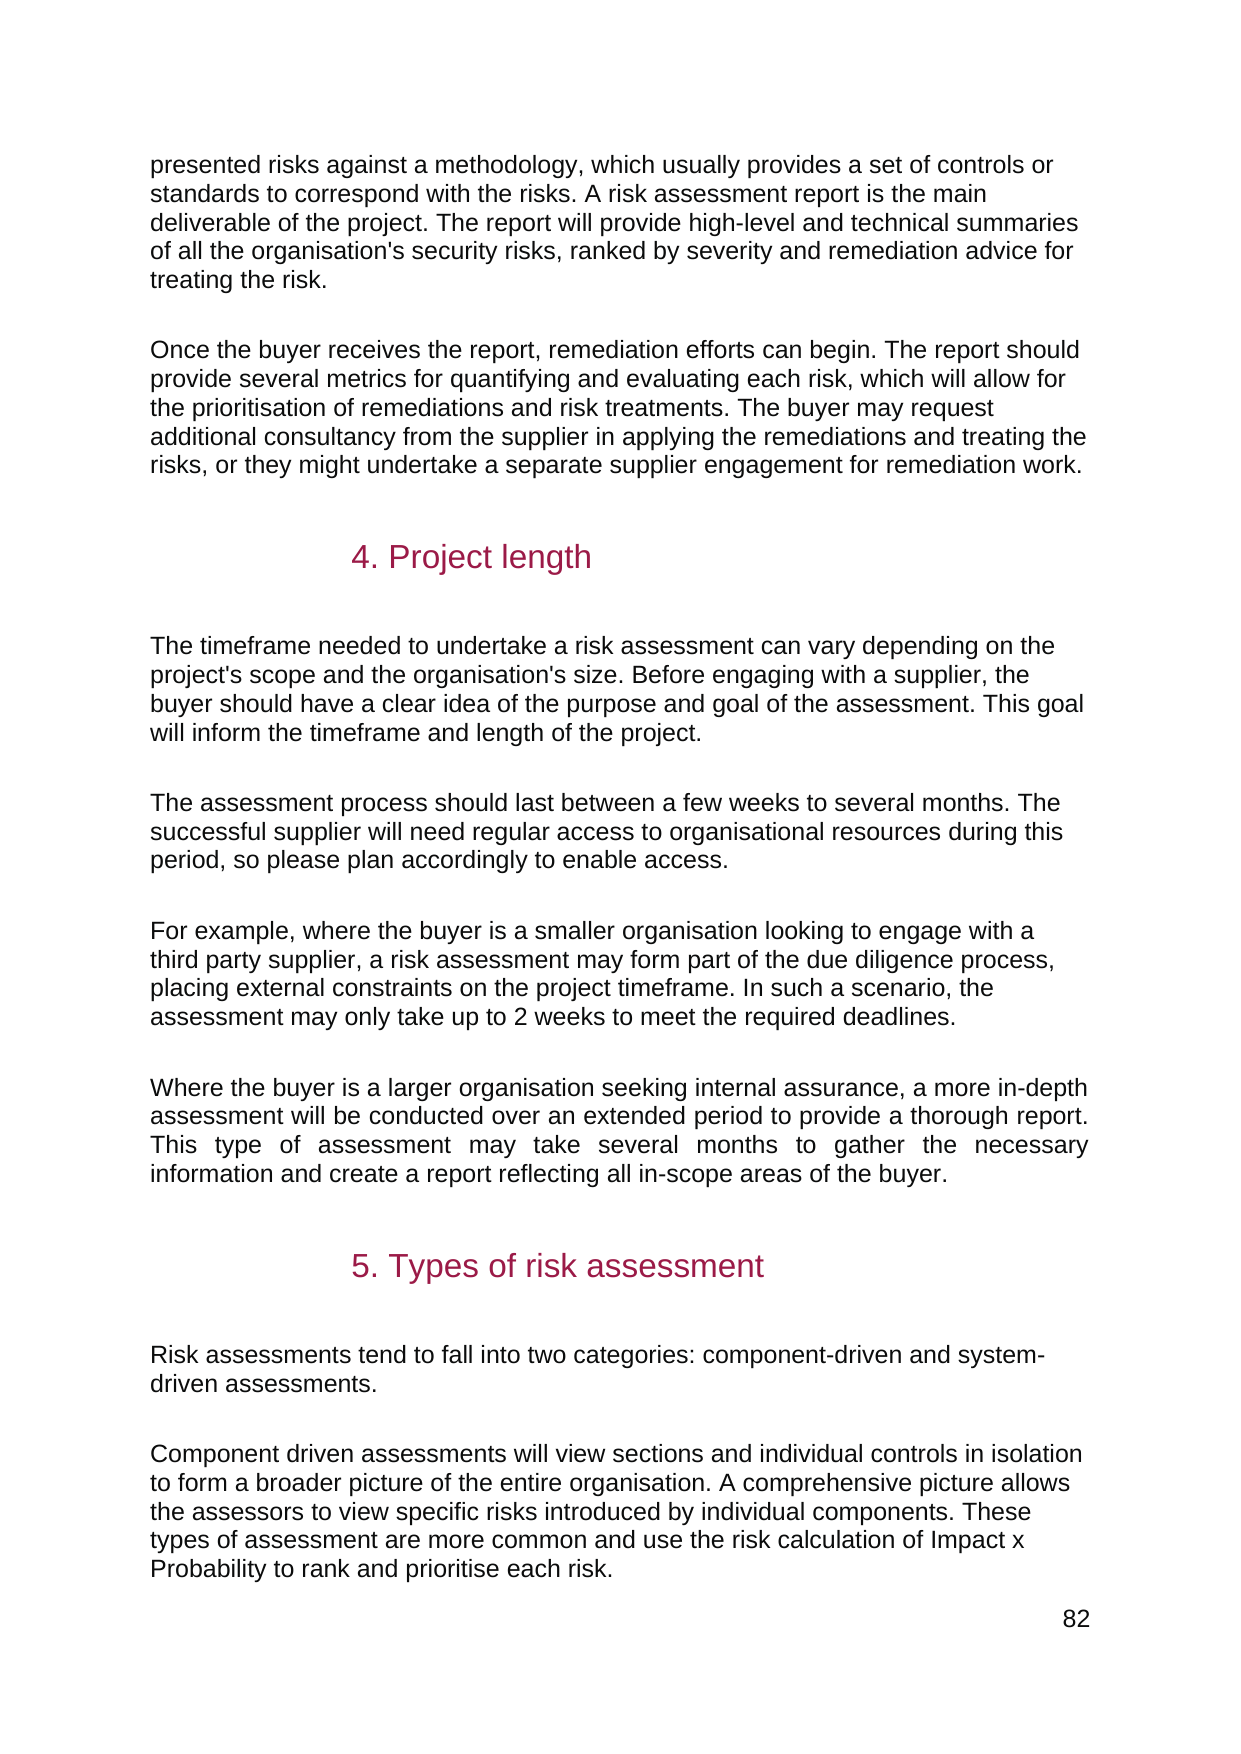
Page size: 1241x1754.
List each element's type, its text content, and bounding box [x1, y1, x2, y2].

text Risk assessments tend to fall into two categories: component-driven and system-driven assessments. [150, 1340, 1090, 1397]
text presented risks against a methodology, which usually provides a set of controls or standards to correspond with the risks. A risk assessment report is the main deliverable of the project. The report will provide high-level and technical summaries of all the organisation's security risks, ranked by severity and remediation advice for treating the risk. [150, 150, 1090, 294]
text Where the buyer is a larger organisation seeking internal assurance, a more in-depth assessment will be conducted over an extended period to provide a thorough report. This type of assessment may take several months to gather the necessary information and create a report reflecting all in-scope areas of the buyer. [150, 1073, 1090, 1188]
text Once the buyer receives the report, remediation efforts can begin. The report should provide several metrics for quantifying and evaluating each risk, which will allow for the prioritisation of remediations and risk treatments. The buyer may request additional consultancy from the supplier in applying the remediations and treating the risks, or they might undertake a separate supplier engagement for remediation work. [150, 335, 1090, 479]
text The timeframe needed to undertake a risk assessment can vary depending on the project's scope and the organisation's size. Before engaging with a supplier, the buyer should have a clear idea of the purpose and goal of the assessment. This goal will inform the timeframe and length of the project. [150, 631, 1090, 746]
text For example, where the buyer is a smaller organisation looking to engage with a third party supplier, a risk assessment may form part of the due diligence process, placing external constraints on the project timeframe. In such a scenario, the assessment may only take up to 2 weeks to meet the required deadlines. [150, 916, 1090, 1031]
subtitle 4. Project length [150, 533, 1090, 576]
text Component driven assessments will view sections and individual controls in isolation to form a broader picture of the entire organisation. A comprehensive picture allows the assessors to view specific risks introduced by individual components. These types of assessment are more common and use the risk calculation of Impact x Probability to rank and prioritise each risk. [150, 1439, 1090, 1583]
subtitle 5. Types of risk assessment [150, 1242, 1090, 1285]
text The assessment process should last between a few weeks to several months. The successful supplier will need regular access to organisational resources during this period, so please plan accordingly to enable access. [150, 788, 1090, 874]
